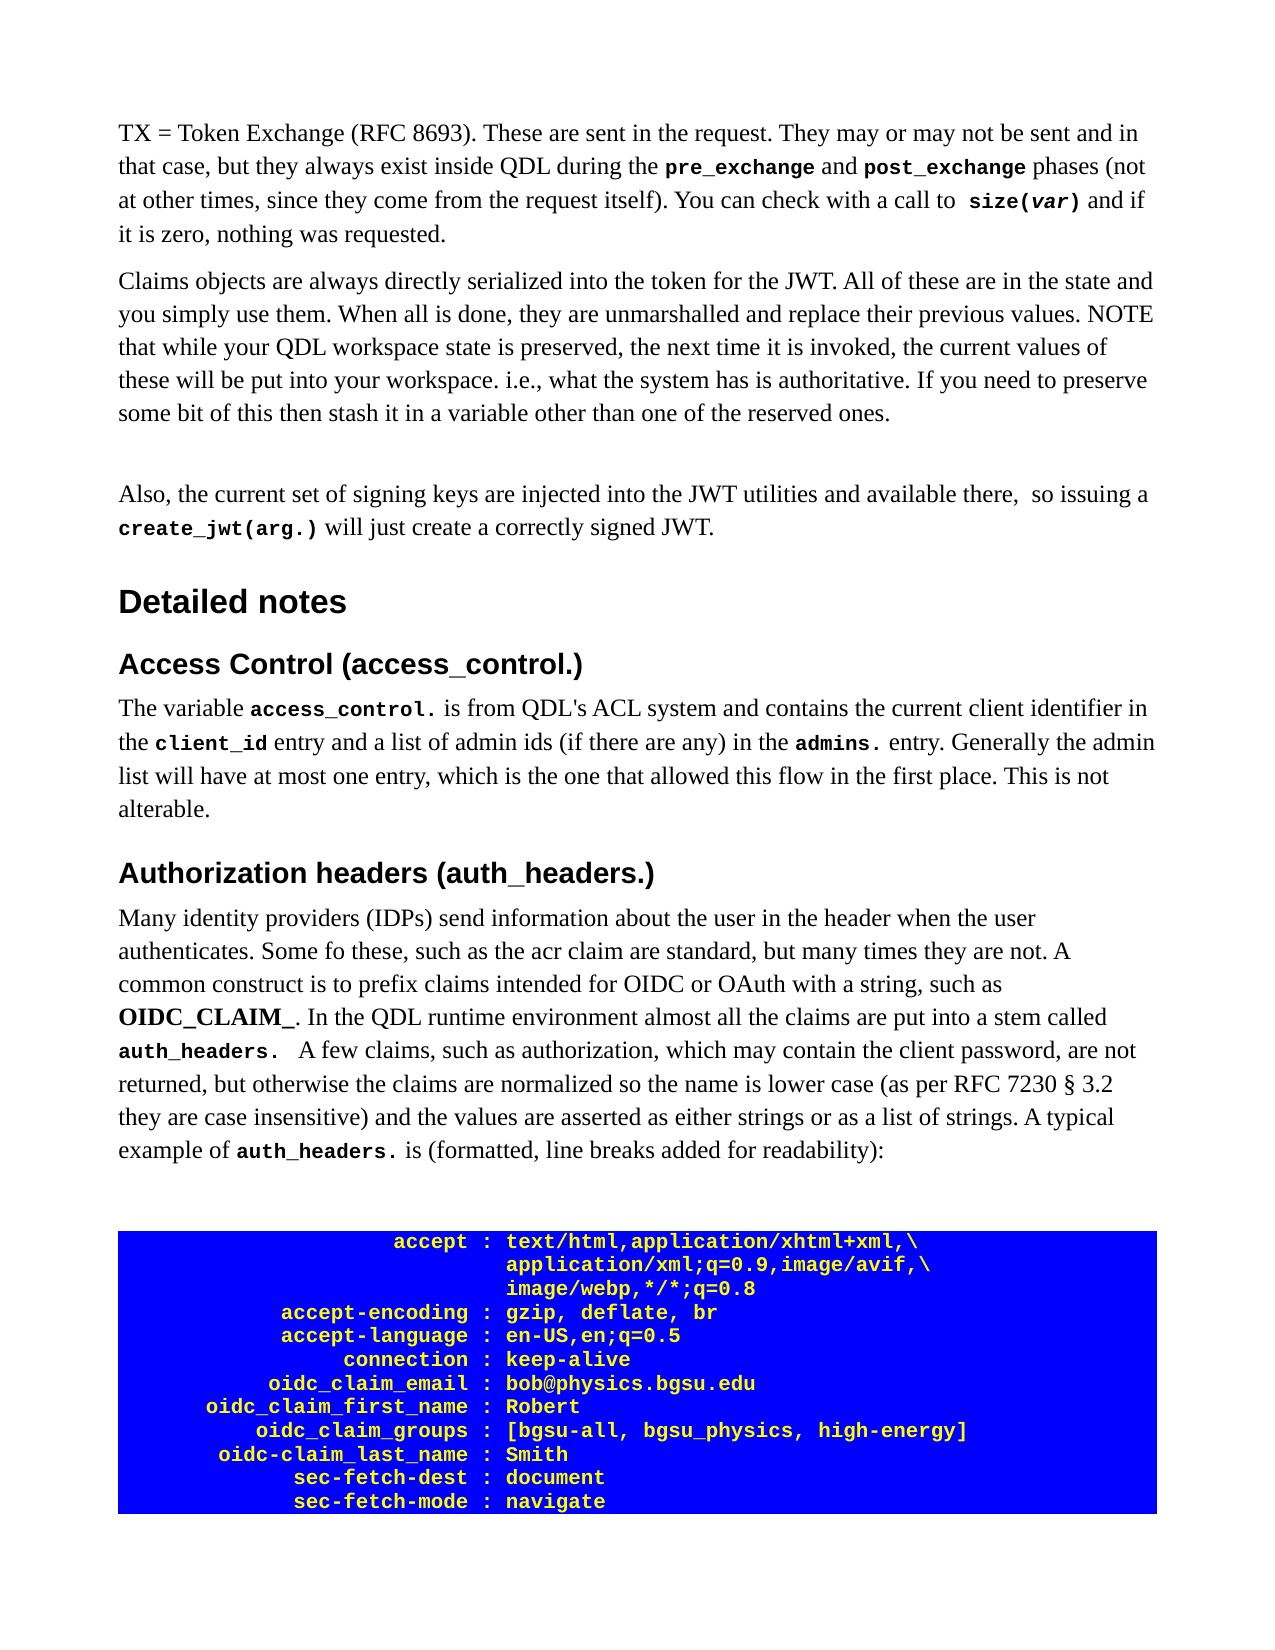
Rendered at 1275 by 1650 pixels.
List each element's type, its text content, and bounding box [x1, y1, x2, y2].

text The variable access_control. is from QDL's ACL system and contains the current client identifier in the client_id entry and a list of admin ids (if there are any) in the admins. entry. Generally the admin list will have at most one entry, which is the one that allowed this flow in the first place. This is not alterable. [118, 693, 1157, 823]
text TX = Token Exchange (RFC 8693). These are sent in the request. They may or may not be sent and in that case, but they always exist inside QDL during the pre_exchange and post_exchange phases (not at other times, since they come from the request itself). You can check with a call to size(var) and if it is zero, nothing was requested. [118, 118, 1157, 248]
text accept-encoding : gzip, deflate, br [118, 1302, 1157, 1325]
subtitle Authorization headers (auth_headers.) [118, 856, 1157, 890]
text accept-language : en-US,en;q=0.5 [118, 1325, 1157, 1349]
text oidc_claim_first_name : Robert [118, 1396, 1157, 1420]
text sec-fetch-dest : document [118, 1467, 1157, 1491]
text oidc-claim_last_name : Smith [118, 1444, 1157, 1467]
text Also, the current set of signing keys are injected into the JWT utilities and available there, so issuing a create_jwt(arg.) will just create a correctly signed JWT. [118, 479, 1157, 542]
subtitle Detailed notes [118, 582, 1157, 620]
text Claims objects are always directly serialized into the token for the JWT. All of these are in the state and you simply use them. When all is done, they are unmarshalled and replace their previous values. NOTE that while your QDL workspace state is preserved, the next time it is invoked, the current values of these will be put into your workspace. i.e., what the system has is authoritative. If you need to preserve some bit of this then stash it in a variable other than one of the reserved ones. [118, 266, 1157, 460]
subtitle Access Control (access_control.) [118, 647, 1157, 681]
text sec-fetch-mode : navigate [118, 1491, 1157, 1514]
text Many identity providers (IDPs) send information about the user in the header when the user authenticates. Some fo these, such as the acr claim are standard, but many times they are not. A common construct is to prefix claims intended for OIDC or OAuth with a string, such as OIDC_CLAIM_. In the QDL runtime environment almost all the claims are put into a stem called auth_headers. A few claims, such as authorization, which may contain the client password, are not returned, but otherwise the claims are normalized so the name is lower case (as per RFC 7230 § 3.2 they are case insensitive) and the values are asserted as either strings or as a list of strings. A typical example of auth_headers. is (formatted, line breaks added for readability): [118, 903, 1157, 1164]
text oidc_claim_groups : [bgsu-all, bgsu_physics, high-energy] [118, 1420, 1157, 1444]
text connection : keep-alive [118, 1349, 1157, 1373]
text oidc_claim_email : bob@physics.bgsu.edu [118, 1373, 1157, 1396]
text accept : text/html,application/xhtml+xml,\ application/xml;q=0.9,image/avif,\ image/webp,*/*;q=0.8 [118, 1231, 1157, 1302]
